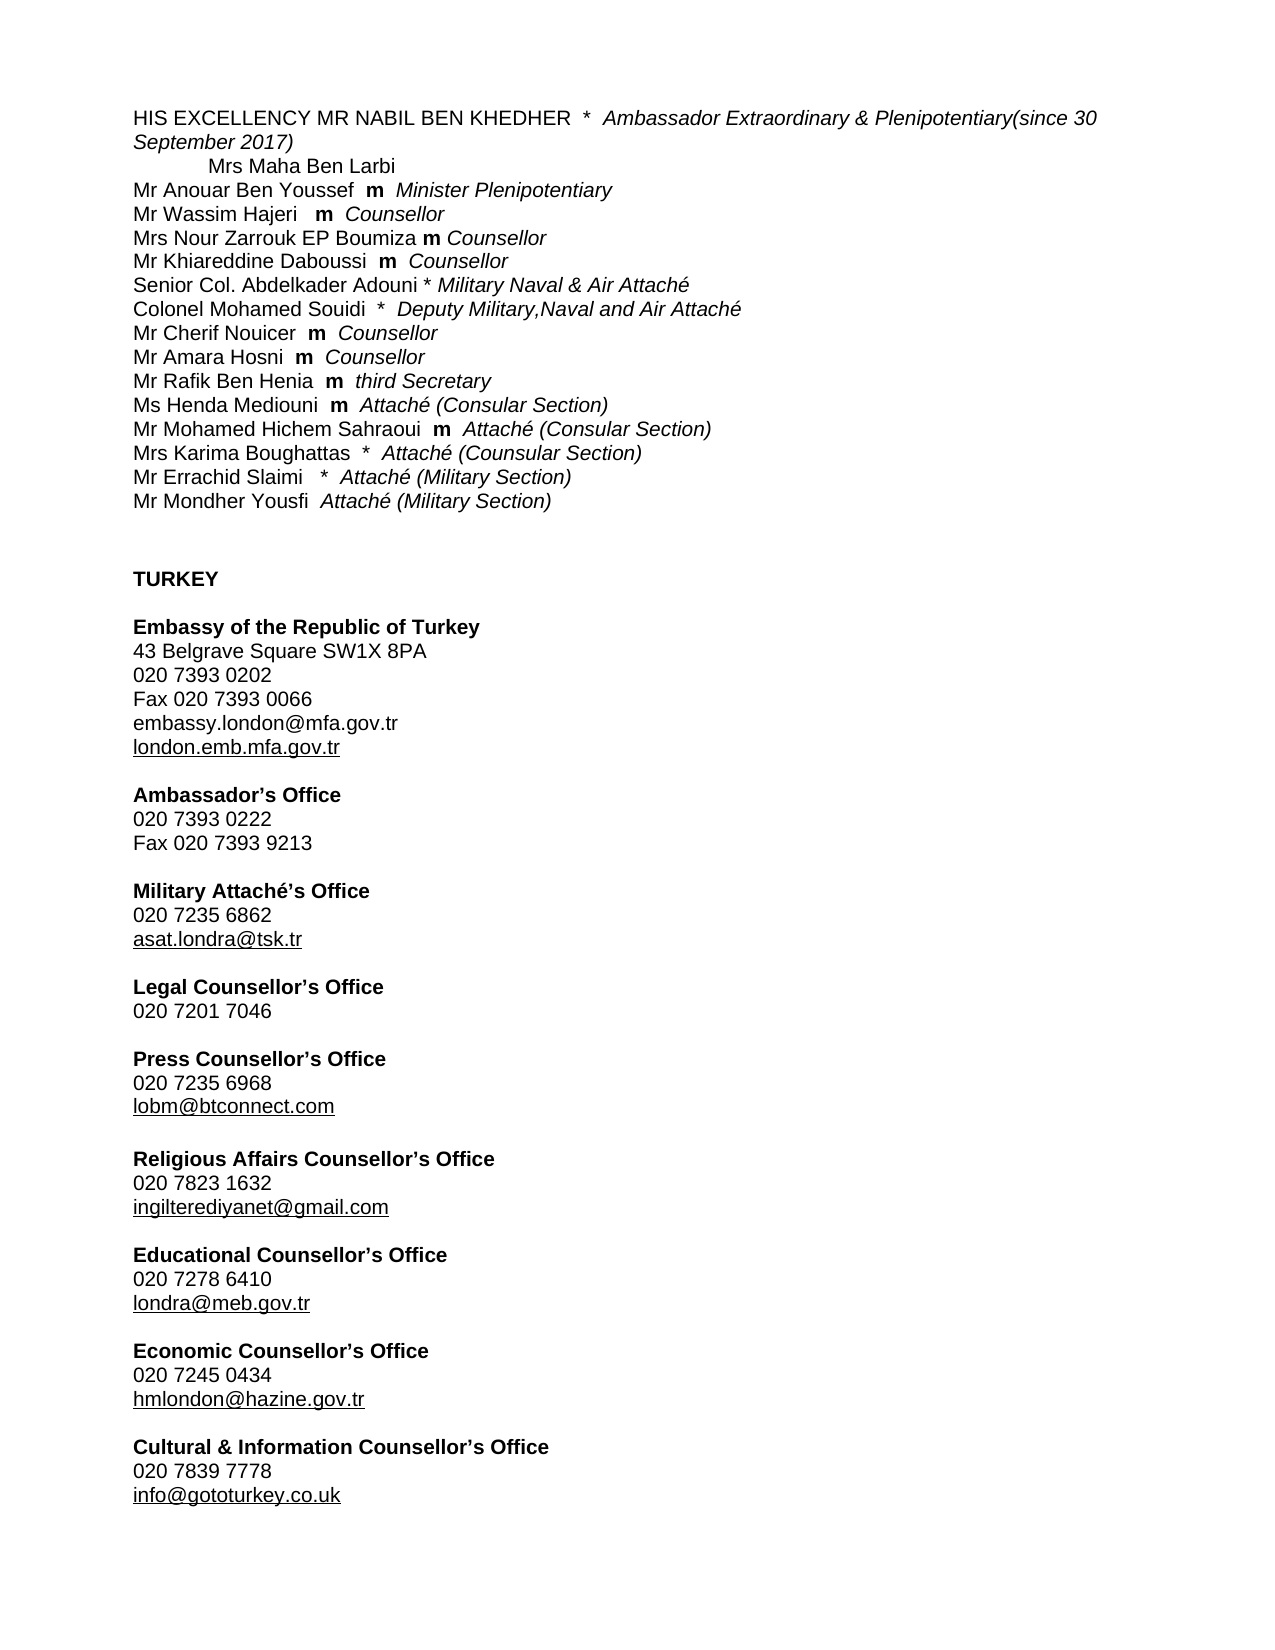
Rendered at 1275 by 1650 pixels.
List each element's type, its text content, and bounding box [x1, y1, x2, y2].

text 020 7201 7046 [133, 998, 1181, 1022]
text 020 7393 0202 [133, 663, 1181, 687]
text Mr Rafik Ben Henia m third Secretary [133, 369, 1181, 393]
text Economic Counsellor’s Office [133, 1339, 1181, 1363]
text Ambassador’s Office [133, 783, 1181, 807]
text hmlondon@hazine.gov.tr [133, 1387, 1181, 1411]
text Embassy of the Republic of Turkey [133, 615, 1181, 639]
text Mr Wassim Hajeri m Counsellor [133, 201, 1181, 225]
text Fax 020 7393 0066 [133, 687, 1181, 711]
text Mr Khiareddine Daboussi m Counsellor [133, 249, 1181, 273]
text 020 7235 6862 [133, 903, 1181, 927]
text Senior Col. Abdelkader Adouni * Military Naval & Air Attaché [133, 273, 1181, 297]
text lobm@btconnect.com [133, 1094, 1181, 1118]
text 020 7823 1632 [133, 1171, 1181, 1195]
text Mr Anouar Ben Youssef m Minister Plenipotentiary [133, 177, 1181, 201]
text londra@meb.gov.tr [133, 1291, 1181, 1315]
text TURKEY [133, 567, 1181, 591]
text 020 7245 0434 [133, 1363, 1181, 1387]
text Religious Affairs Counsellor’s Office [133, 1147, 1181, 1171]
text Cultural & Information Counsellor’s Office [133, 1434, 1181, 1458]
text ingilterediyanet@gmail.com [133, 1195, 1181, 1219]
text 43 Belgrave Square SW1X 8PA [133, 639, 1181, 663]
text Legal Counsellor’s Office [133, 974, 1181, 998]
text Mrs Nour Zarrouk EP Boumiza m Counsellor [133, 225, 1181, 249]
text info@gototurkey.co.uk [133, 1482, 1181, 1506]
text Mr Cherif Nouicer m Counsellor [133, 321, 1181, 345]
text Fax 020 7393 9213 [133, 831, 1181, 855]
text Mr Mondher Yousfi Attaché (Military Section) [133, 489, 1181, 513]
text Mr Errachid Slaimi * Attaché (Military Section) [133, 465, 1181, 489]
text Mrs Karima Boughattas * Attaché (Counsular Section) [133, 441, 1181, 465]
text 020 7393 0222 [133, 807, 1181, 831]
text Colonel Mohamed Souidi * Deputy Military,Naval and Air Attaché [133, 297, 1181, 321]
text 020 7235 6968 [133, 1070, 1181, 1094]
text Mrs Maha Ben Larbi [133, 153, 1181, 177]
text london.emb.mfa.gov.tr [133, 735, 1181, 759]
text 020 7278 6410 [133, 1267, 1181, 1291]
text 020 7839 7778 [133, 1458, 1181, 1482]
text Mr Mohamed Hichem Sahraoui m Attaché (Consular Section) [133, 417, 1181, 441]
text embassy.london@mfa.gov.tr [133, 711, 1181, 735]
text Ms Henda Mediouni m Attaché (Consular Section) [133, 393, 1181, 417]
text Educational Counsellor’s Office [133, 1243, 1181, 1267]
text HIS EXCELLENCY MR NABIL BEN KHEDHER * Ambassador Extraordinary & Plenipotentiary(since 30 September 2017) [133, 106, 1181, 153]
text Mr Amara Hosni m Counsellor [133, 345, 1181, 369]
text asat.londra@tsk.tr [133, 927, 1181, 951]
text Press Counsellor’s Office [133, 1046, 1181, 1070]
text Military Attaché’s Office [133, 879, 1181, 903]
